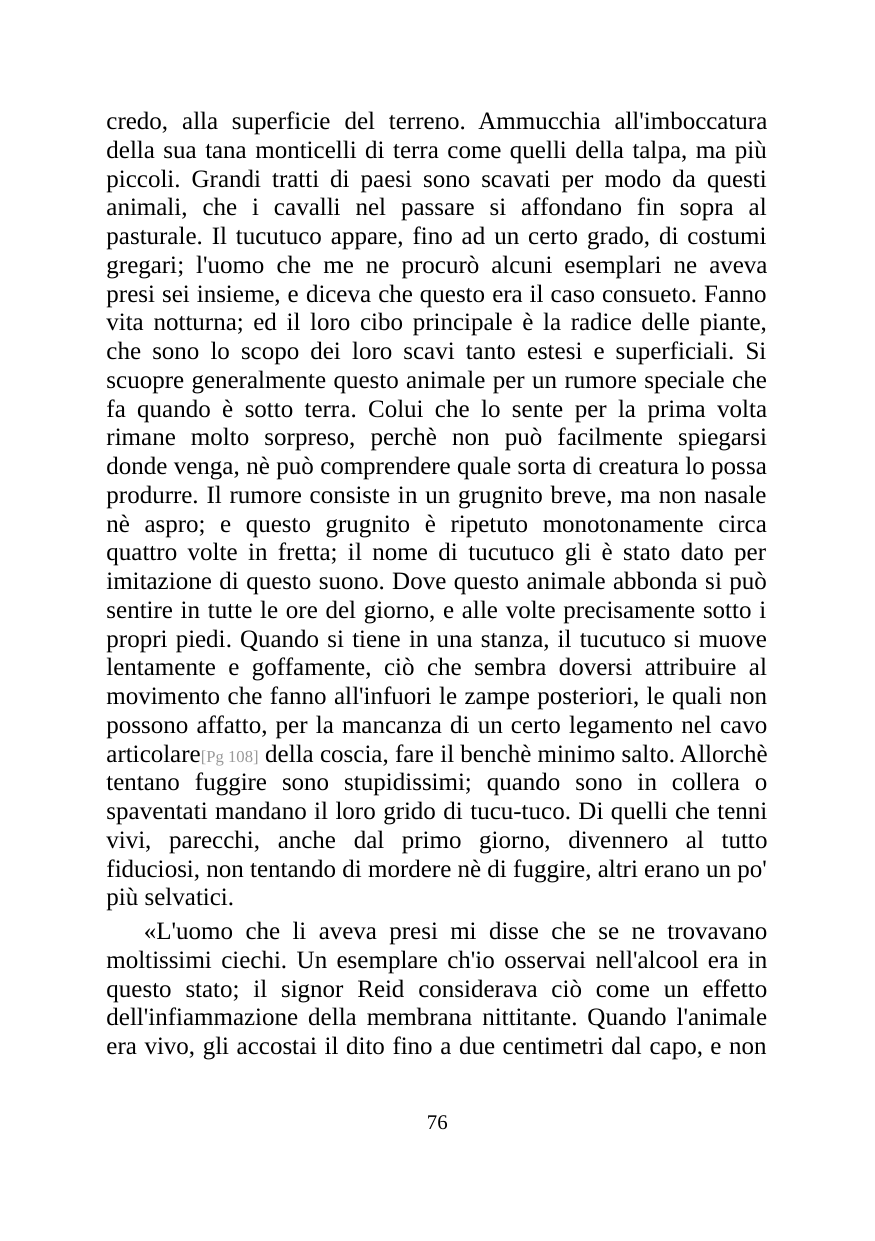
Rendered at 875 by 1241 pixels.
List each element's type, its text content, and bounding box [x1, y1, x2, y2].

text credo, alla superficie del terreno. Ammucchia all'imboccatura della sua tana monticelli di terra come quelli della talpa, ma più piccoli. Grandi tratti di paesi sono scavati per modo da questi animali, che i cavalli nel passare si affondano fin sopra al pasturale. Il tucutuco appare, fino ad un certo grado, di costumi gregari; l'uomo che me ne procurò alcuni esemplari ne aveva presi sei insieme, e diceva che questo era il caso consueto. Fanno vita notturna; ed il loro cibo principale è la radice delle piante, che sono lo scopo dei loro scavi tanto estesi e superficiali. Si scuopre generalmente questo animale per un rumore speciale che fa quando è sotto terra. Colui che lo sente per la prima volta rimane molto sorpreso, perchè non può facilmente spiegarsi donde venga, nè può comprendere quale sorta di creatura lo possa produrre. Il rumore consiste in un grugnito breve, ma non nasale nè aspro; e questo grugnito è ripetuto monotonamente circa quattro volte in fretta; il nome di tucutuco gli è stato dato per imitazione di questo suono. Dove questo animale abbonda si può sentire in tutte le ore del giorno, e alle volte precisamente sotto i propri piedi. Quando si tiene in una stanza, il tucutuco si muove lentamente e goffamente, ciò che sembra doversi attribuire al movimento che fanno all'infuori le zampe posteriori, le quali non possono affatto, per la mancanza di un certo legamento nel cavo articolare[Pg 108] della coscia, fare il benchè minimo salto. Allorchè tentano fuggire sono stupidissimi; quando sono in collera o spaventati mandano il loro grido di tucu-tuco. Di quelli che tenni vivi, parecchi, anche dal primo giorno, divennero al tutto fiduciosi, non tentando di mordere nè di fuggire, altri erano un po' più selvatici. [106, 106, 768, 911]
text «L'uomo che li aveva presi mi disse che se ne trovavano moltissimi ciechi. Un esemplare ch'io osservai nell'alcool era in questo stato; il signor Reid considerava ciò come un effetto dell'infiammazione della membrana nittitante. Quando l'animale era vivo, gli accostai il dito fino a due centimetri dal capo, e non [106, 916, 768, 1060]
